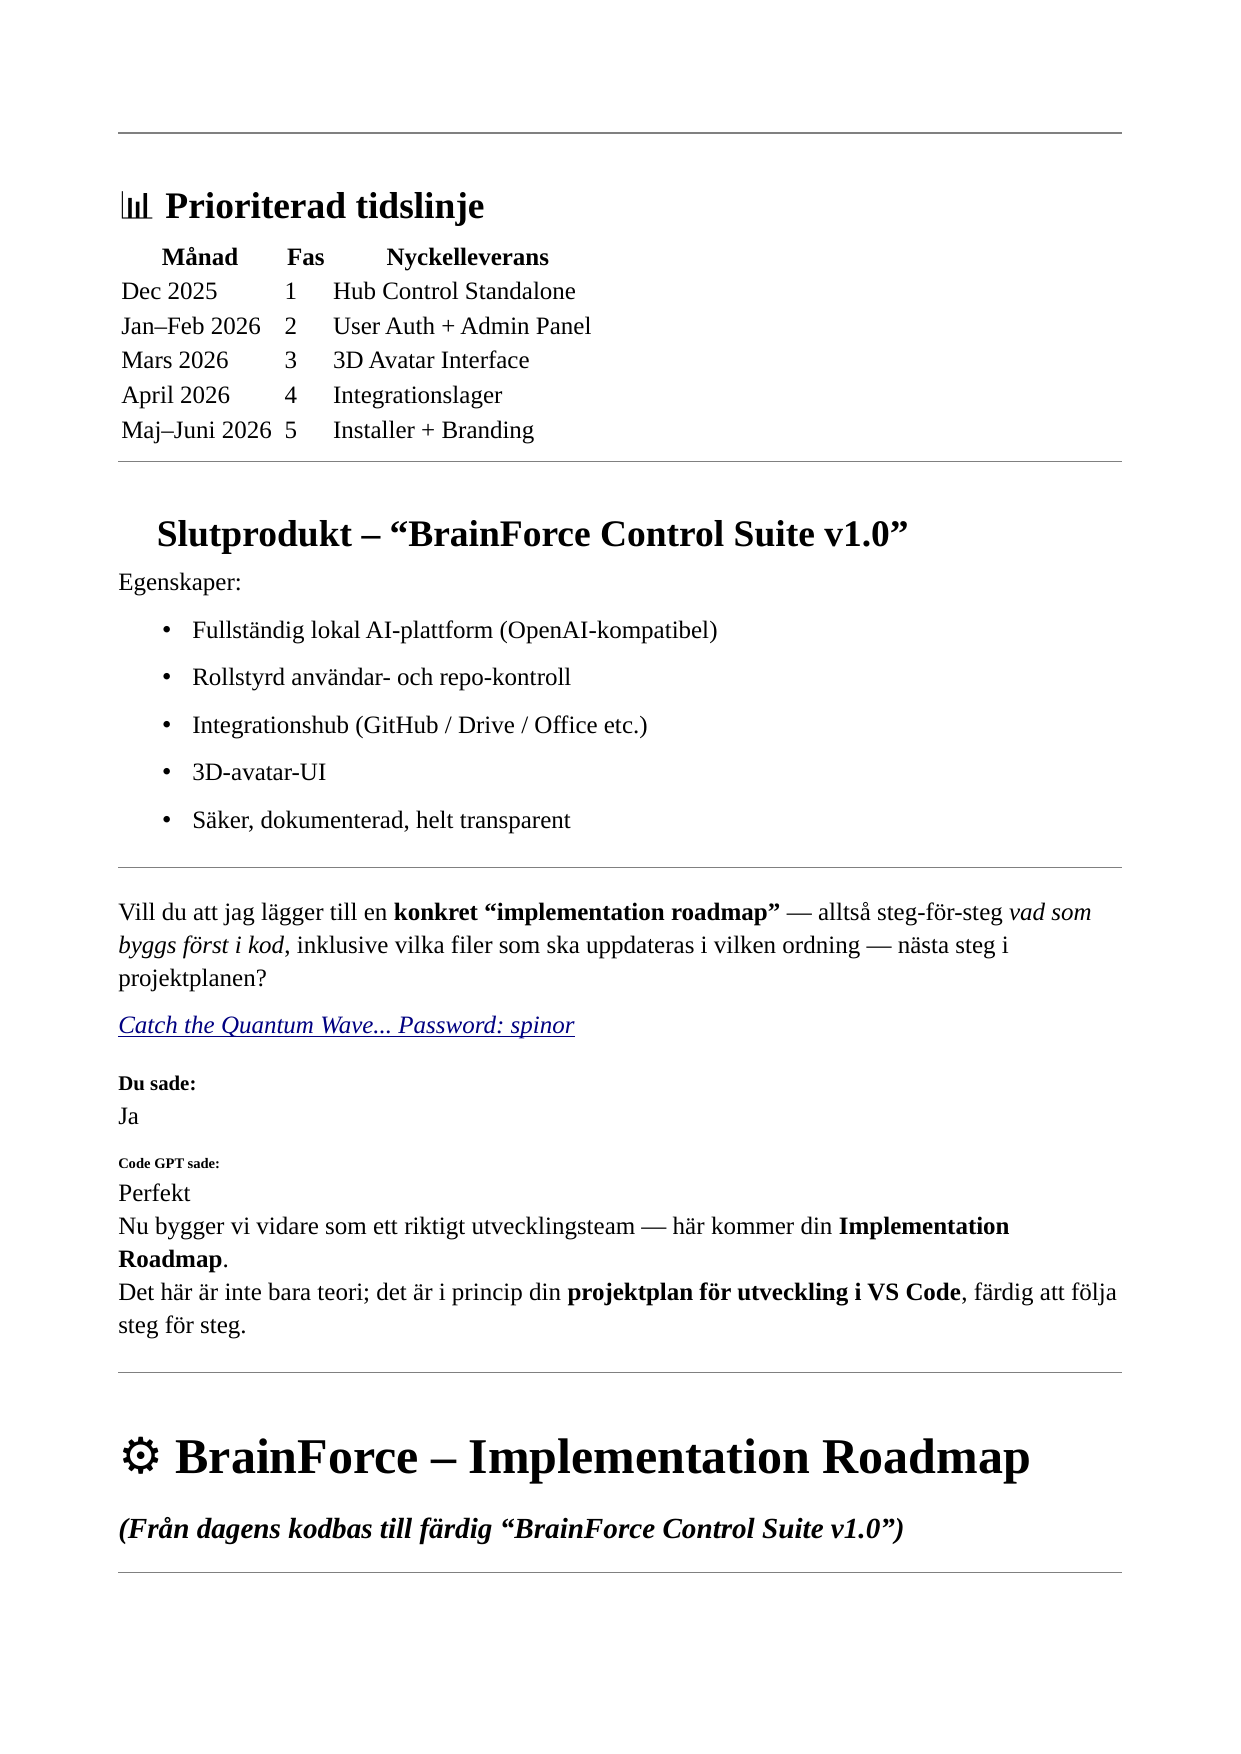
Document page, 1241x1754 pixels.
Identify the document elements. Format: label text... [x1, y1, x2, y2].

table_cell 2 [281, 308, 330, 343]
table_cell Installer + Branding [330, 412, 605, 446]
text Vill du att jag lägger till en konkret “implementation roadmap” — alltså steg-för-steg vad som byggs först i kod, inklusive vilka filer som ska uppdateras i vilken ordning — nästa steg i projektplanen? [118, 897, 1122, 992]
subtitle (Från dagens kodbas till färdig “BrainForce Control Suite v1.0”) [118, 1511, 1122, 1545]
table_cell Hub Control Standalone [330, 274, 605, 308]
list Integrationshub (GitHub / Drive / Office etc.) [162, 710, 1122, 739]
table_cell Integrationslager [330, 377, 605, 412]
table_cell Maj–Juni 2026 [118, 412, 281, 446]
text Egenskaper: [118, 567, 1122, 596]
table_cell April 2026 [118, 377, 281, 412]
table_cell Jan–Feb 2026 [118, 308, 281, 343]
list Säker, dokumenterad, helt transparent [162, 805, 1122, 834]
list 3D-avatar-UI [162, 757, 1122, 786]
subtitle Code GPT sade: [118, 1155, 1122, 1172]
subtitle ⚙️ BrainForce – Implementation Roadmap [118, 1427, 1122, 1484]
table_cell 5 [281, 412, 330, 446]
table_cell 3D Avatar Interface [330, 343, 605, 377]
subtitle Du sade: [118, 1071, 1122, 1095]
table_cell 3 [281, 343, 330, 377]
list Fullständig lokal AI-plattform (OpenAI-kompatibel) [162, 615, 1122, 643]
table_cell Dec 2025 [118, 274, 281, 308]
table_header Fas [281, 239, 330, 273]
table_cell 4 [281, 377, 330, 412]
table_header Nyckelleverans [330, 239, 605, 273]
table_cell User Auth + Admin Panel [330, 308, 605, 343]
table_cell Mars 2026 [118, 343, 281, 377]
table_header Månad [118, 239, 281, 273]
list Rollstyrd användar- och repo-kontroll [162, 662, 1122, 691]
text Catch the Quantum Wave... Password: spinor [118, 1011, 1122, 1039]
table_cell 1 [281, 274, 330, 308]
subtitle 🧠 Slutprodukt – “BrainForce Control Suite v1.0” [118, 511, 1122, 554]
subtitle 📊 Prioriterad tidslinje [118, 183, 1122, 226]
text Perfekt 🧠💥 Nu bygger vi vidare som ett riktigt utvecklingsteam — här kommer din Implementation Roadmap. Det här är inte bara teori; det är i princip din projektplan för utveckling i VS Code, färdig att följa steg för steg. [118, 1178, 1122, 1339]
text Ja [118, 1101, 1122, 1130]
